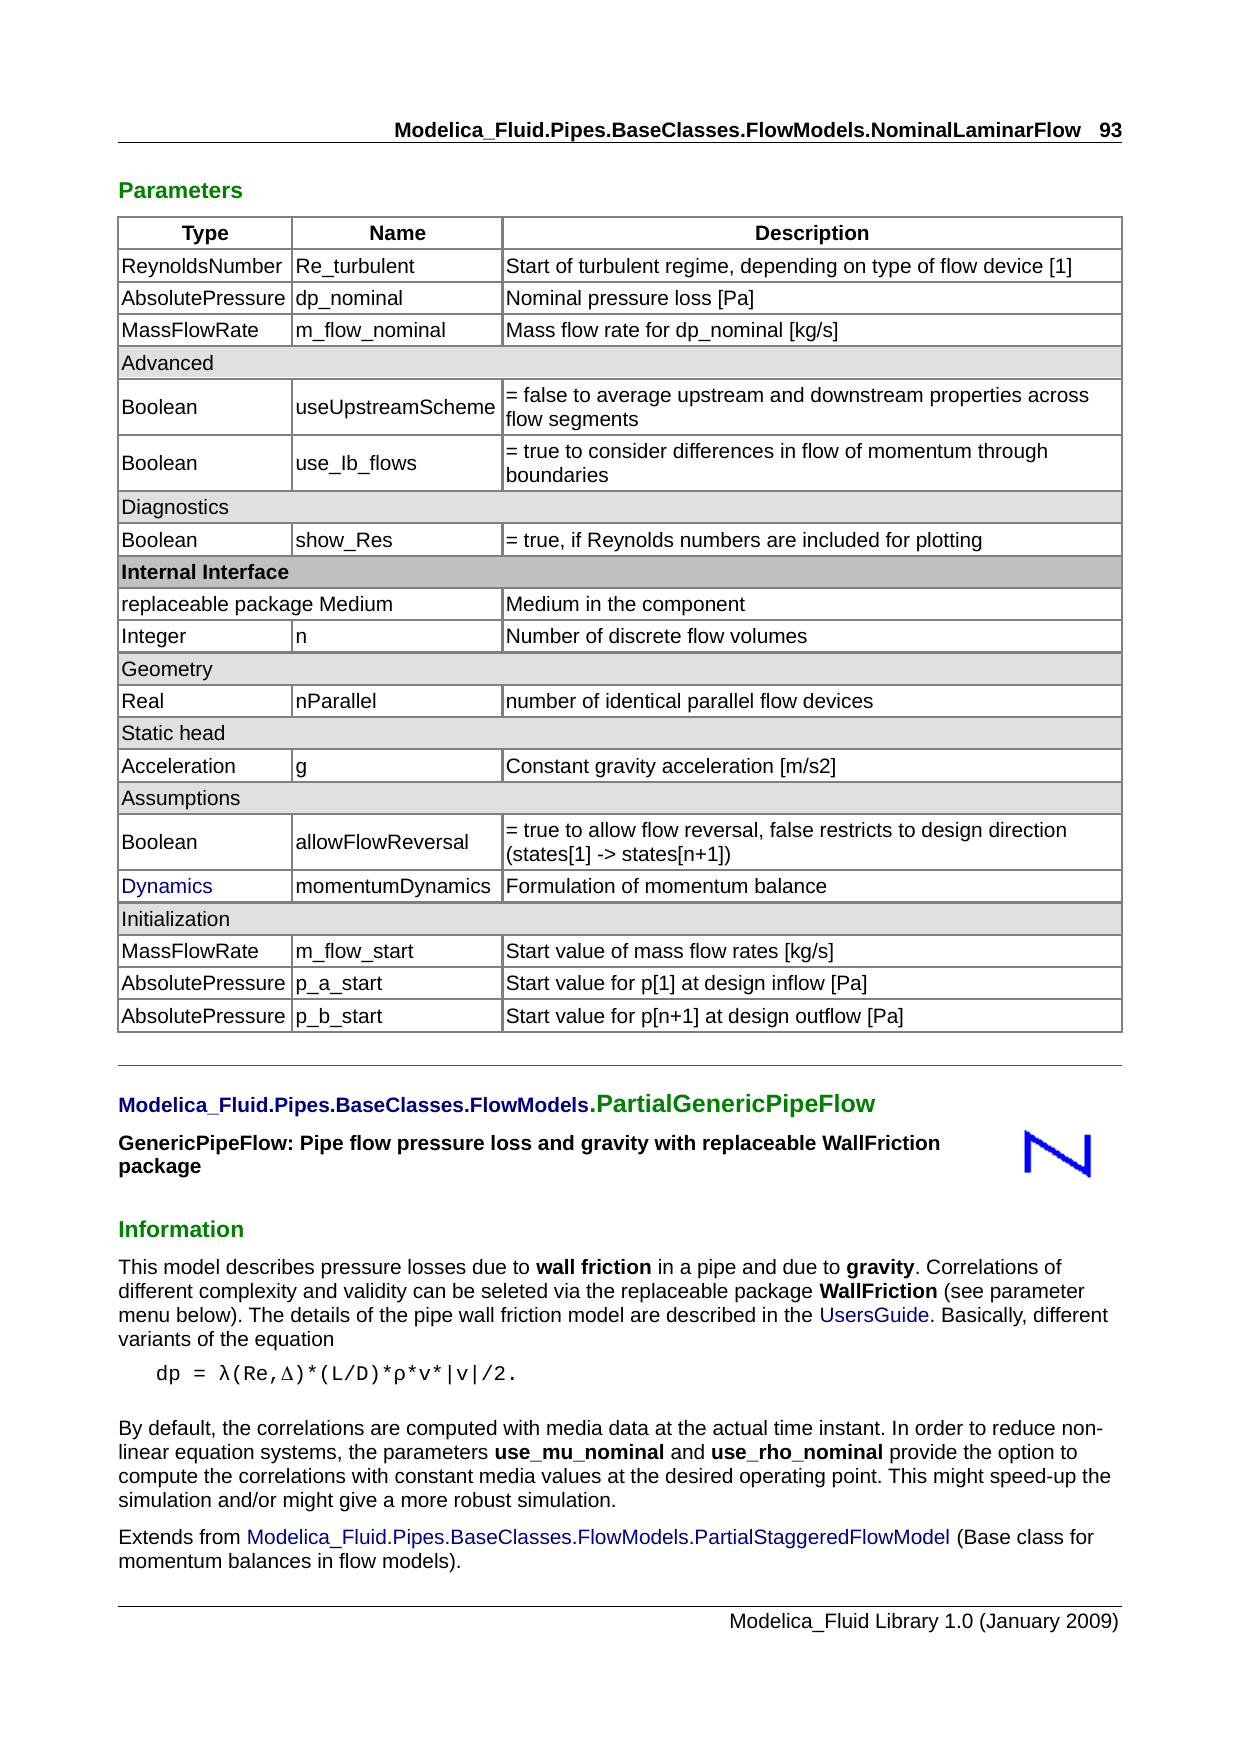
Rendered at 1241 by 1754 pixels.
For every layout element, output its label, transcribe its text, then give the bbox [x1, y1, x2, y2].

table_cell Boolean [119, 815, 291, 869]
table_cell show_Res [293, 524, 501, 554]
table_cell Re_turbulent [293, 250, 501, 281]
table_cell Acceleration [119, 750, 291, 781]
table_cell dp_nominal [293, 283, 501, 313]
text By default, the correlations are computed with media data at the actual time instant. In order to reduce non-linear equation systems, the parameters use_mu_nominal and use_rho_nominal provide the option to compute the correlations with constant media values at the desired operating point. This might speed-up the simulation and/or might give a more robust simulation. [118, 1416, 1122, 1512]
table_cell AbsolutePressure [119, 968, 291, 998]
table_cell n [293, 621, 501, 651]
subtitle Information [118, 1216, 1122, 1242]
table_cell Start value for p[1] at design inflow [Pa] [504, 968, 1121, 998]
table_cell Assumptions [119, 783, 1121, 813]
table_cell Dynamics [119, 871, 291, 901]
picture [995, 1091, 1120, 1216]
text GenericPipeFlow: Pipe flow pressure loss and gravity with replaceable WallFriction package [118, 1130, 993, 1178]
table_cell Mass flow rate for dp_nominal [kg/s] [504, 315, 1121, 345]
table_cell allowFlowReversal [293, 815, 501, 869]
table_cell = true, if Reynolds numbers are included for plotting [504, 524, 1121, 554]
table_cell number of identical parallel flow devices [504, 686, 1121, 716]
table_header Type [119, 218, 291, 248]
table_cell m_flow_start [293, 936, 501, 966]
table_cell AbsolutePressure [119, 1000, 291, 1031]
table_cell Real [119, 686, 291, 716]
table_cell MassFlowRate [119, 315, 291, 345]
table_cell Initialization [119, 904, 1121, 934]
table_cell g [293, 750, 501, 781]
table_header Description [504, 218, 1121, 248]
table_cell p_b_start [293, 1000, 501, 1031]
text dp = λ(Re,D)*(L/D)*ρ*v*|v|/2. [118, 1363, 1122, 1387]
table_cell AbsolutePressure [119, 283, 291, 313]
text Extends from Modelica_Fluid.Pipes.BaseClasses.FlowModels.PartialStaggeredFlowModel (Base class for momentum balances in flow models). [118, 1524, 1122, 1572]
table_cell Formulation of momentum balance [504, 871, 1121, 901]
table_cell = true to consider differences in flow of momentum through boundaries [504, 436, 1121, 490]
table_cell useUpstreamScheme [293, 380, 501, 434]
table_cell Static head [119, 718, 1121, 748]
table_cell Start value for p[n+1] at design outflow [Pa] [504, 1000, 1121, 1031]
table_cell Diagnostics [119, 492, 1121, 522]
table_cell momentumDynamics [293, 871, 501, 901]
table_cell nParallel [293, 686, 501, 716]
table_cell = false to average upstream and downstream properties across flow segments [504, 380, 1121, 434]
table_cell Internal Interface [119, 557, 1121, 587]
table_cell replaceable package Medium [119, 589, 501, 619]
table_cell = true to allow flow reversal, false restricts to design direction (states[1] -> states[n+1]) [504, 815, 1121, 869]
table_cell Start of turbulent regime, depending on type of flow device [1] [504, 250, 1121, 281]
table_cell MassFlowRate [119, 936, 291, 966]
table_cell Boolean [119, 436, 291, 490]
table_cell Boolean [119, 524, 291, 554]
table_cell Medium in the component [504, 589, 1121, 619]
table_cell Start value of mass flow rates [kg/s] [504, 936, 1121, 966]
table_cell p_a_start [293, 968, 501, 998]
table_cell Integer [119, 621, 291, 651]
table_cell Nominal pressure loss [Pa] [504, 283, 1121, 313]
table_cell Boolean [119, 380, 291, 434]
table_cell Number of discrete flow volumes [504, 621, 1121, 651]
subtitle Modelica_Fluid.Pipes.BaseClasses.FlowModels.PartialGenericPipeFlow [118, 1089, 993, 1118]
table_cell use_Ib_flows [293, 436, 501, 490]
subtitle Parameters [118, 177, 1122, 203]
table_cell Geometry [119, 654, 1121, 684]
table_cell Constant gravity acceleration [m/s2] [504, 750, 1121, 781]
text This model describes pressure losses due to wall friction in a pipe and due to gravity. Correlations of different complexity and validity can be seleted via the replaceable package WallFriction (see parameter menu below). The details of the pipe wall friction model are described in the UsersGuide. Basically, different variants of the equation [118, 1255, 1122, 1351]
table_cell Advanced [119, 347, 1121, 377]
table_cell m_flow_nominal [293, 315, 501, 345]
table_header Name [293, 218, 501, 248]
table_cell ReynoldsNumber [119, 250, 291, 281]
